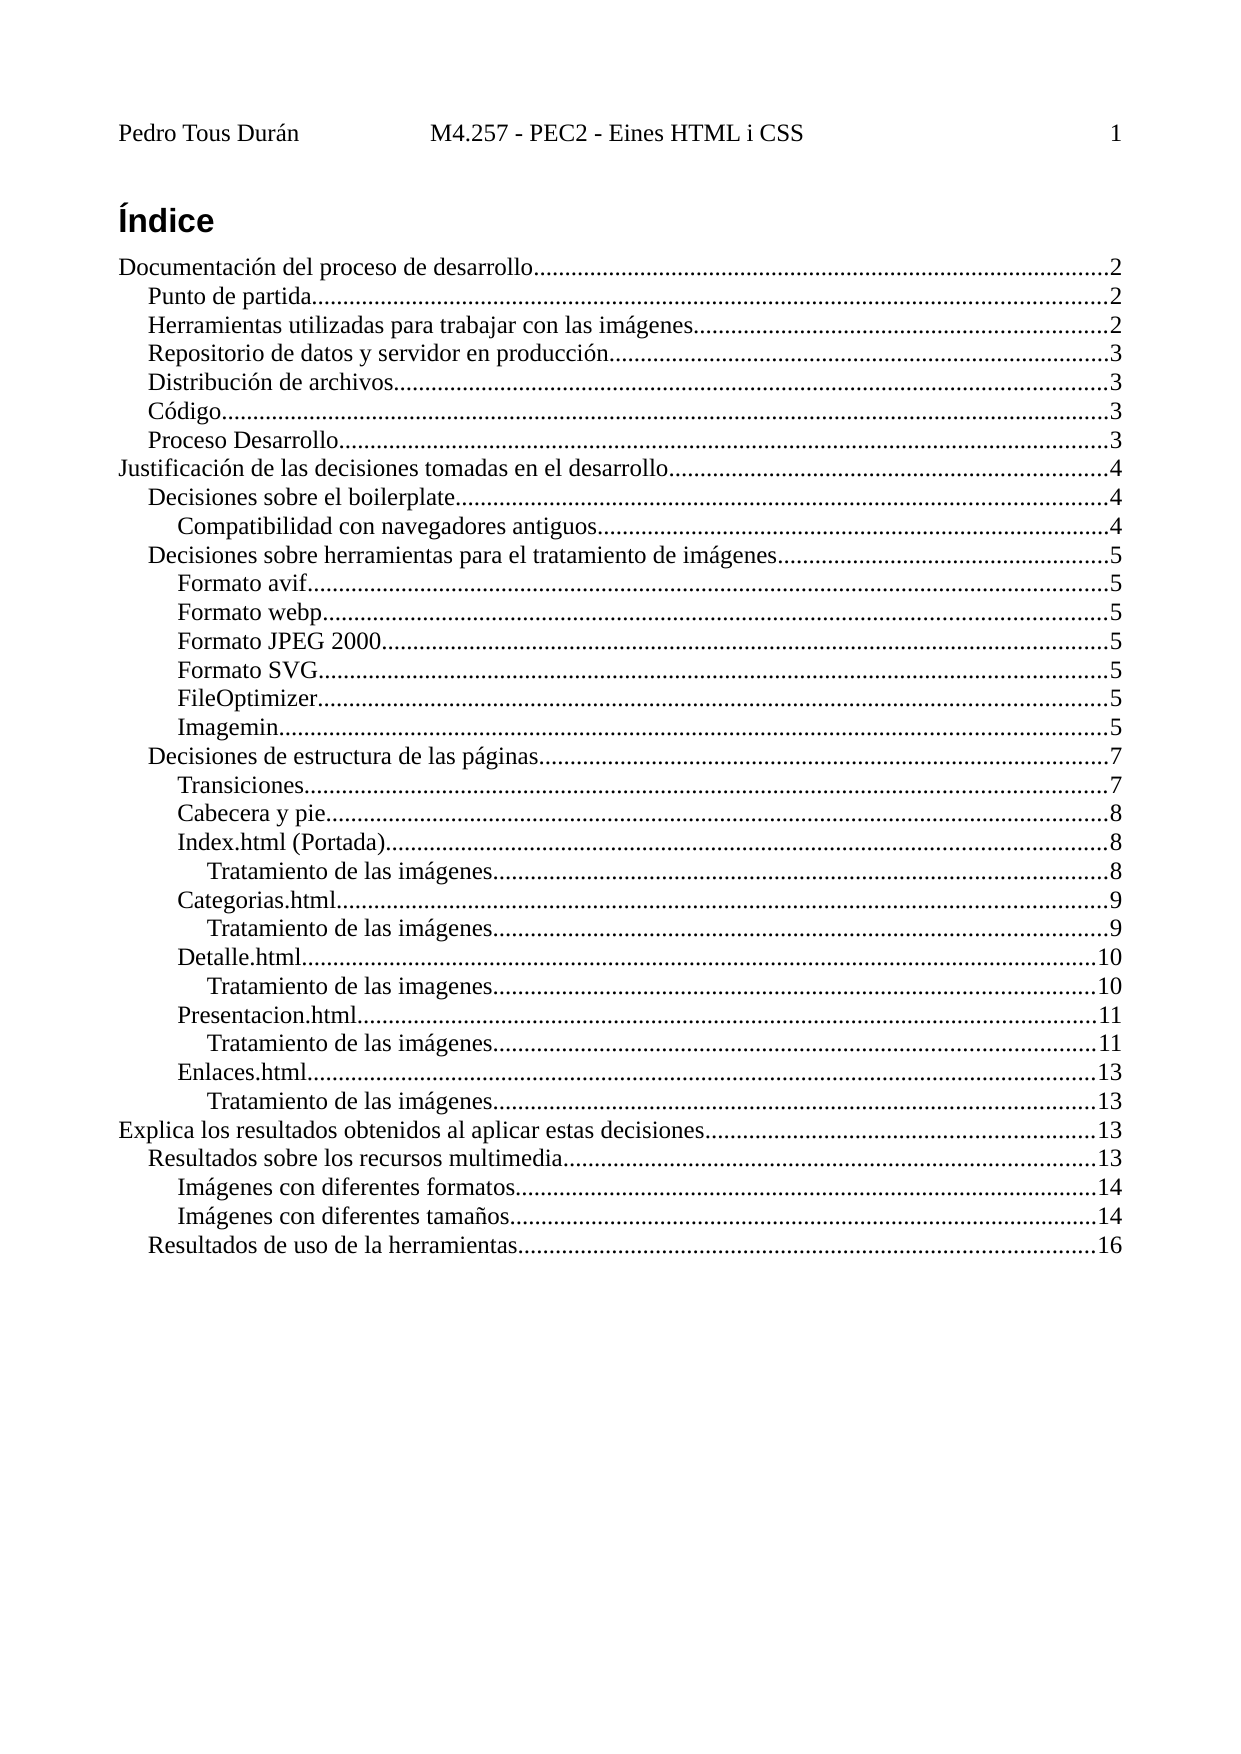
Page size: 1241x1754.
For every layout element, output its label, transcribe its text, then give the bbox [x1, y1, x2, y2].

subtitle Índice [118, 201, 1122, 240]
text Explica los resultados obtenidos al aplicar estas decisiones 13 [118, 1115, 1122, 1143]
text Tratamiento de las imágenes 8 [207, 856, 1122, 885]
text Decisiones sobre el boilerplate 4 [148, 482, 1122, 511]
text Formato SVG 5 [177, 655, 1122, 683]
text Resultados sobre los recursos multimedia 13 [148, 1143, 1122, 1172]
text Tratamiento de las imágenes 9 [207, 913, 1122, 942]
text Distribución de archivos 3 [148, 367, 1122, 396]
text Formato avif 5 [177, 568, 1122, 597]
text Imágenes con diferentes tamaños 14 [177, 1201, 1122, 1230]
text Tratamiento de las imágenes 13 [207, 1086, 1122, 1115]
text Punto de partida 2 [148, 281, 1122, 310]
text Proceso Desarrollo 3 [148, 425, 1122, 453]
text Repositorio de datos y servidor en producción 3 [148, 338, 1122, 367]
text Imágenes con diferentes formatos. 14 [177, 1172, 1122, 1201]
text Decisiones sobre herramientas para el tratamiento de imágenes 5 [148, 540, 1122, 568]
text Presentacion.html 11 [177, 1000, 1122, 1028]
text Imagemin 5 [177, 712, 1122, 741]
text Formato JPEG 2000. 5 [177, 626, 1122, 655]
text Resultados de uso de la herramientas 16 [148, 1230, 1122, 1258]
text FileOptimizer 5 [177, 683, 1122, 712]
text Categorias.html 9 [177, 885, 1122, 913]
text Formato webp 5 [177, 597, 1122, 626]
text Compatibilidad con navegadores antiguos 4 [177, 511, 1122, 540]
text Cabecera y pie 8 [177, 798, 1122, 827]
text Index.html (Portada) 8 [177, 827, 1122, 856]
text Herramientas utilizadas para trabajar con las imágenes 2 [148, 310, 1122, 338]
text Enlaces.html 13 [177, 1057, 1122, 1086]
text Tratamiento de las imagenes 10 [207, 971, 1122, 1000]
text Documentación del proceso de desarrollo 2 [118, 252, 1122, 281]
text Tratamiento de las imágenes 11 [207, 1028, 1122, 1057]
text Transiciones 7 [177, 770, 1122, 798]
text Detalle.html 10 [177, 942, 1122, 971]
text Código 3 [148, 396, 1122, 425]
text Justificación de las decisiones tomadas en el desarrollo 4 [118, 453, 1122, 482]
text Decisiones de estructura de las páginas 7 [148, 741, 1122, 770]
